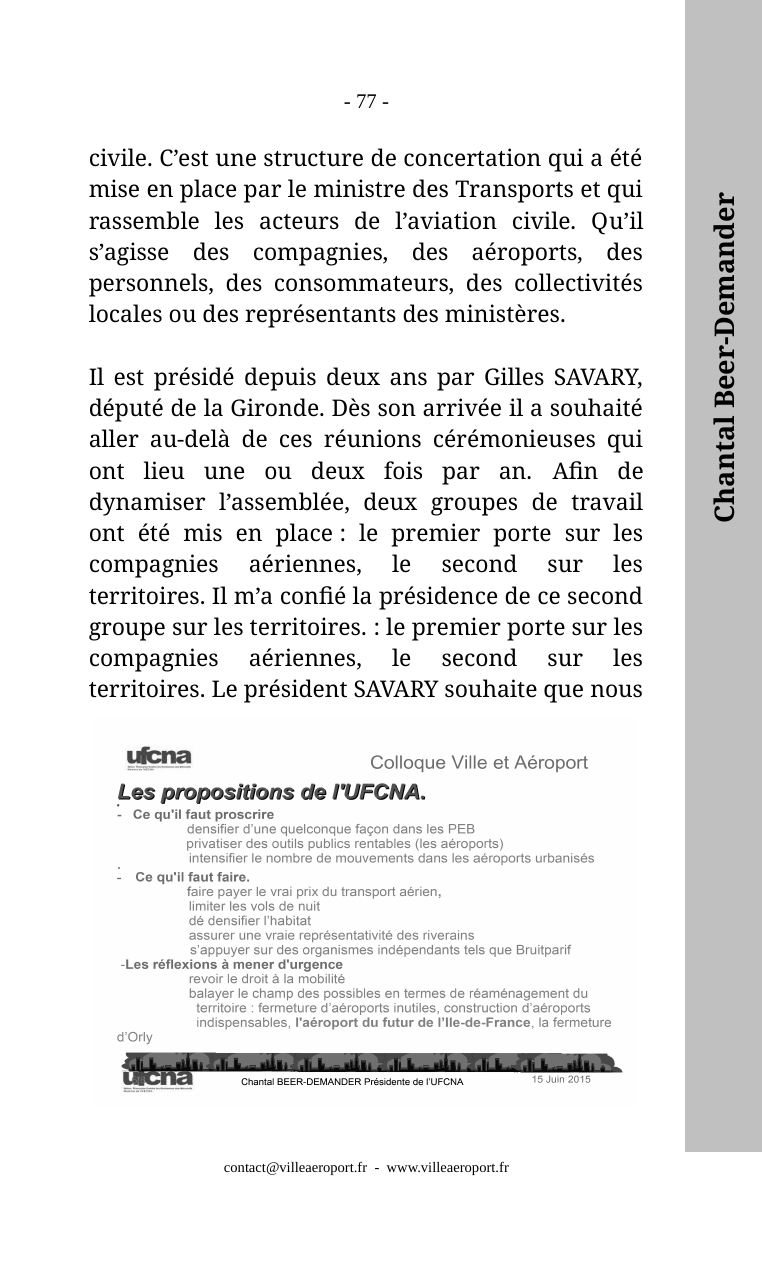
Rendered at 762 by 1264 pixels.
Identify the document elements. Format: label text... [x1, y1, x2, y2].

text Il est présidé depuis deux ans par Gilles SAVARY, député de la Gironde. Dès son arrivée il a souhaité aller au-delà de ces réunions cérémonieuses qui ont lieu une ou deux fois par an. Afin de dynamiser l’assemblée, deux groupes de travail ont été mis en place : le premier porte sur les compagnies aériennes, le second sur les territoires. Il m’a confié la présidence de ce second groupe sur les territoires. : le premier porte sur les compagnies aériennes, le second sur les territoires. Le président SAVARY souhaite que nous [88, 361, 644, 704]
text civile. C’est une structure de concertation qui a été mise en place par le ministre des Transports et qui rassemble les acteurs de l’aviation civile. Qu’il s’agisse des compagnies, des aéroports, des personnels, des consommateurs, des collectivités locales ou des représentants des ministères. [88, 142, 644, 329]
text Chantal Beer-Demander [685, 187, 762, 523]
picture [92, 718, 637, 1106]
